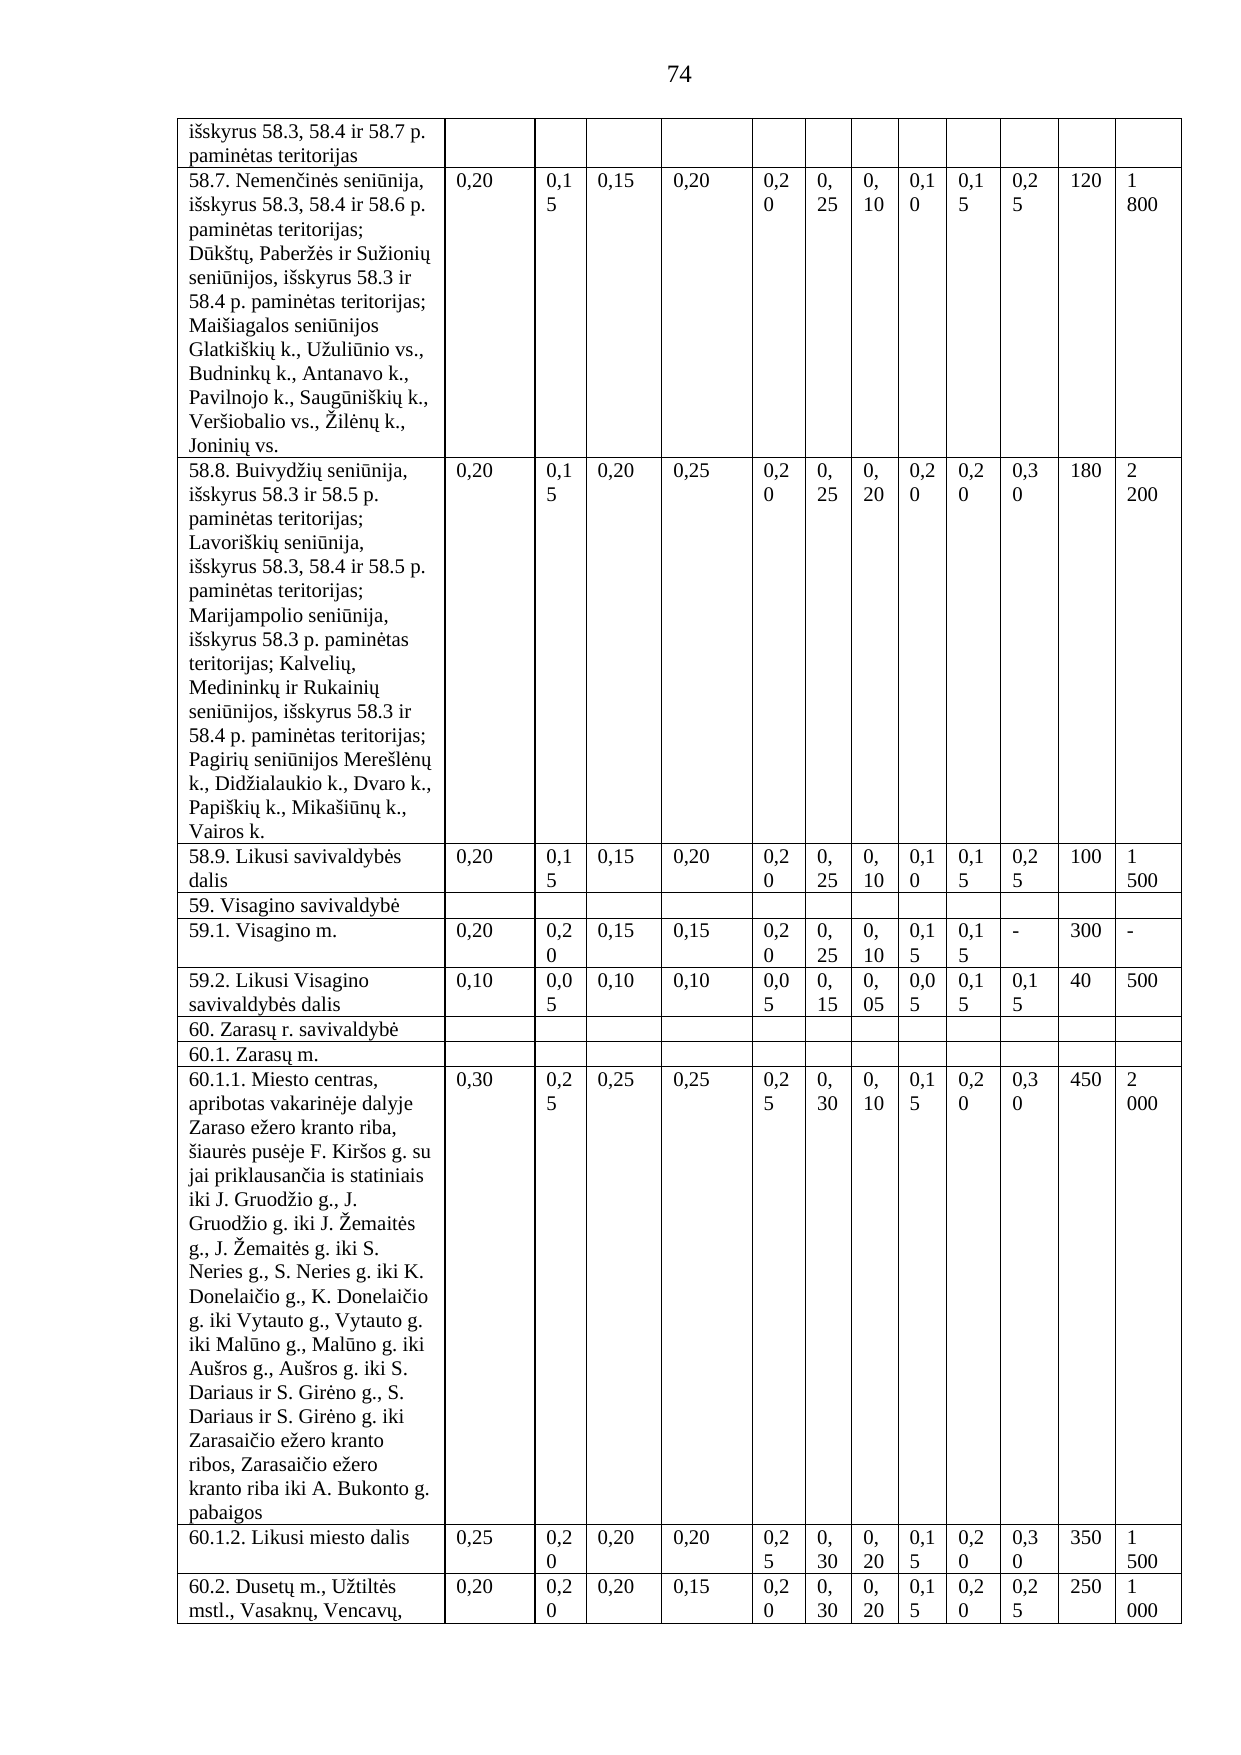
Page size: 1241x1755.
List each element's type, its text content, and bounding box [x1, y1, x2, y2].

table_cell 0,20 [947, 1574, 1000, 1622]
table_cell [587, 119, 661, 167]
table_cell 0,10 [852, 919, 898, 967]
table_cell 1 800 [1116, 168, 1181, 457]
table_cell [446, 893, 534, 917]
table_cell 0,30 [806, 1574, 851, 1622]
table_cell 0,20 [947, 1525, 1000, 1573]
table_cell 0,30 [1001, 1067, 1058, 1524]
table_cell 0,20 [852, 1525, 898, 1573]
table_cell 0,15 [947, 168, 1000, 457]
table_cell [446, 119, 534, 167]
table_cell 1 500 [1116, 1525, 1181, 1573]
table_cell 300 [1059, 919, 1115, 967]
table_cell 0,30 [1001, 1525, 1058, 1573]
table_cell [1059, 119, 1115, 167]
table_cell 0,15 [1001, 968, 1058, 1016]
table_cell [536, 119, 586, 167]
table_cell 0,20 [753, 168, 805, 457]
table_cell 0,25 [806, 844, 851, 892]
table_cell 0,25 [536, 1067, 586, 1524]
table_cell 0,20 [662, 844, 752, 892]
table_cell [852, 893, 898, 917]
table_cell 60.2. Dusetų m., Užtiltės mstl., Vasaknų, Vencavų, [178, 1574, 444, 1622]
table_cell 0,15 [947, 919, 1000, 967]
table_cell [446, 1042, 534, 1066]
table_cell 0,25 [1001, 844, 1058, 892]
table_cell 0,15 [587, 919, 661, 967]
table_cell 0,20 [852, 1574, 898, 1622]
table_cell 0,20 [536, 1574, 586, 1622]
table_cell 58.8. Buivydžių seniūnija, išskyrus 58.3 ir 58.5 p. paminėtas teritorijas; Lavoriškių seniūnija, išskyrus 58.3, 58.4 ir 58.5 p. paminėtas teritorijas; Marijampolio seniūnija, išskyrus 58.3 p. paminėtas teritorijas; Kalvelių, Medininkų ir Rukainių seniūnijos, išskyrus 58.3 ir 58.4 p. paminėtas teritorijas; Pagirių seniūnijos Merešlėnų k., Didžialaukio k., Dvaro k., Papiškių k., Mikašiūnų k., Vairos k. [178, 458, 444, 843]
table_cell 1 000 [1116, 1574, 1181, 1622]
table_cell [899, 119, 946, 167]
table_cell 0,20 [536, 919, 586, 967]
table_cell 120 [1059, 168, 1115, 457]
table_cell 0,10 [852, 844, 898, 892]
table_cell [587, 1042, 661, 1066]
table_cell išskyrus 58.3, 58.4 ir 58.7 p. paminėtas teritorijas [178, 119, 444, 167]
table_cell 0,20 [446, 168, 534, 457]
table_cell [1001, 119, 1058, 167]
table_cell 0,15 [947, 968, 1000, 1016]
table_cell 0,10 [852, 1067, 898, 1524]
table_cell 0,15 [899, 1525, 946, 1573]
table_cell 0,20 [446, 458, 534, 843]
table_cell 0,20 [753, 1574, 805, 1622]
table_cell 0,20 [852, 458, 898, 843]
table_cell 0,20 [587, 1525, 661, 1573]
table_cell [1059, 1017, 1115, 1041]
table_cell [753, 1042, 805, 1066]
table_cell 0,25 [806, 168, 851, 457]
table_cell - [1116, 919, 1181, 967]
table_cell 0,15 [899, 1574, 946, 1622]
table_cell 40 [1059, 968, 1115, 1016]
table_cell 250 [1059, 1574, 1115, 1622]
table_cell [1116, 119, 1181, 167]
table_cell 59.1. Visagino m. [178, 919, 444, 967]
table_cell [806, 893, 851, 917]
table_cell [662, 1017, 752, 1041]
table_cell [1001, 893, 1058, 917]
table_cell 60.1.2. Likusi miesto dalis [178, 1525, 444, 1573]
table_cell [947, 119, 1000, 167]
table_cell 1 500 [1116, 844, 1181, 892]
table_cell 450 [1059, 1067, 1115, 1524]
table_cell 0,20 [662, 1525, 752, 1573]
table_cell 0,20 [587, 1574, 661, 1622]
table_cell [1116, 1017, 1181, 1041]
table_cell 0,30 [446, 1067, 534, 1524]
table_cell [806, 1017, 851, 1041]
table_cell 0,05 [852, 968, 898, 1016]
table_cell 0,15 [536, 844, 586, 892]
table_cell 0,25 [753, 1525, 805, 1573]
table_cell [1116, 893, 1181, 917]
table_cell [806, 1042, 851, 1066]
table_cell 0,15 [587, 168, 661, 457]
table_cell [536, 1017, 586, 1041]
table_cell [1001, 1042, 1058, 1066]
table_cell 0,20 [662, 168, 752, 457]
table_cell 0,20 [446, 844, 534, 892]
table_cell [947, 1042, 1000, 1066]
table_cell 0,20 [947, 1067, 1000, 1524]
table_cell 58.9. Likusi savivaldybės dalis [178, 844, 444, 892]
table_cell 0,15 [899, 1067, 946, 1524]
table_cell 59.2. Likusi Visagino savivaldybės dalis [178, 968, 444, 1016]
table_cell 59. Visagino savivaldybė [178, 893, 444, 917]
table_cell [852, 1017, 898, 1041]
table_cell 2 000 [1116, 1067, 1181, 1524]
table_cell 60.1.1. Miesto centras, apribotas vakarinėje dalyje Zaraso ežero kranto riba, šiaurės pusėje F. Kiršos g. su jai priklausančia is statiniais iki J. Gruodžio g., J. Gruodžio g. iki J. Žemaitės g., J. Žemaitės g. iki S. Neries g., S. Neries g. iki K. Donelaičio g., K. Donelaičio g. iki Vytauto g., Vytauto g. iki Malūno g., Malūno g. iki Aušros g., Aušros g. iki S. Dariaus ir S. Girėno g., S. Dariaus ir S. Girėno g. iki Zarasaičio ežero kranto ribos, Zarasaičio ežero kranto riba iki A. Bukonto g. pabaigos [178, 1067, 444, 1524]
table_cell [662, 119, 752, 167]
table_cell 0,10 [899, 844, 946, 892]
table_cell [446, 1017, 534, 1041]
table_cell 0,15 [899, 919, 946, 967]
table_cell [753, 119, 805, 167]
table_cell 180 [1059, 458, 1115, 843]
table_cell 0,15 [662, 1574, 752, 1622]
table_cell 0,10 [852, 168, 898, 457]
table_cell 0,25 [587, 1067, 661, 1524]
table_cell 0,15 [947, 844, 1000, 892]
table_cell 0,20 [753, 458, 805, 843]
table_cell 0,05 [536, 968, 586, 1016]
table_cell 0,05 [753, 968, 805, 1016]
table_cell 0,15 [536, 458, 586, 843]
table_cell 0,25 [753, 1067, 805, 1524]
table_cell 0,20 [899, 458, 946, 843]
table_cell 60. Zarasų r. savivaldybė [178, 1017, 444, 1041]
table_cell [852, 119, 898, 167]
table_cell 0,15 [662, 919, 752, 967]
table_cell 0,25 [806, 458, 851, 843]
table_cell 0,25 [1001, 1574, 1058, 1622]
table_cell 0,10 [662, 968, 752, 1016]
table_cell 58.7. Nemenčinės seniūnija, išskyrus 58.3, 58.4 ir 58.6 p. paminėtas teritorijas; Dūkštų, Paberžės ir Sužionių seniūnijos, išskyrus 58.3 ir 58.4 p. paminėtas teritorijas; Maišiagalos seniūnijos Glatkiškių k., Užuliūnio vs., Budninkų k., Antanavo k., Pavilnojo k., Saugūniškių k., Veršiobalio vs., Žilėnų k., Joninių vs. [178, 168, 444, 457]
table_cell [662, 1042, 752, 1066]
table_cell 0,25 [806, 919, 851, 967]
table_cell [1059, 1042, 1115, 1066]
table_cell 0,20 [536, 1525, 586, 1573]
table_cell 0,20 [753, 919, 805, 967]
table_cell 2 200 [1116, 458, 1181, 843]
table_cell 0,05 [899, 968, 946, 1016]
table_cell 0,20 [587, 458, 661, 843]
table_cell 0,25 [662, 1067, 752, 1524]
table_cell [947, 1017, 1000, 1041]
table_cell [852, 1042, 898, 1066]
table_cell 0,25 [662, 458, 752, 843]
table_cell [899, 893, 946, 917]
table_cell 0,20 [947, 458, 1000, 843]
table_cell [1059, 893, 1115, 917]
table_cell [1116, 1042, 1181, 1066]
table_cell [753, 1017, 805, 1041]
table_cell 0,15 [587, 844, 661, 892]
table_cell [899, 1042, 946, 1066]
table_cell [587, 1017, 661, 1041]
table_cell 0,20 [753, 844, 805, 892]
table_cell 500 [1116, 968, 1181, 1016]
table_cell 100 [1059, 844, 1115, 892]
table_cell [947, 893, 1000, 917]
table_cell 60.1. Zarasų m. [178, 1042, 444, 1066]
table_cell 0,10 [446, 968, 534, 1016]
table_cell [587, 893, 661, 917]
table_cell [536, 1042, 586, 1066]
table_cell 0,15 [806, 968, 851, 1016]
table_cell [662, 893, 752, 917]
table_cell 0,25 [1001, 168, 1058, 457]
table_cell 0,30 [806, 1525, 851, 1573]
table_cell 0,30 [1001, 458, 1058, 843]
table_cell [899, 1017, 946, 1041]
table_cell 0,25 [446, 1525, 534, 1573]
table_cell 0,20 [446, 919, 534, 967]
table_cell 0,15 [536, 168, 586, 457]
table_cell - [1001, 919, 1058, 967]
table_cell [806, 119, 851, 167]
table_cell 350 [1059, 1525, 1115, 1573]
table_cell [536, 893, 586, 917]
table_cell 0,30 [806, 1067, 851, 1524]
table_cell [1001, 1017, 1058, 1041]
table_cell 0,10 [899, 168, 946, 457]
table_cell [753, 893, 805, 917]
table_cell 0,10 [587, 968, 661, 1016]
table_cell 0,20 [446, 1574, 534, 1622]
